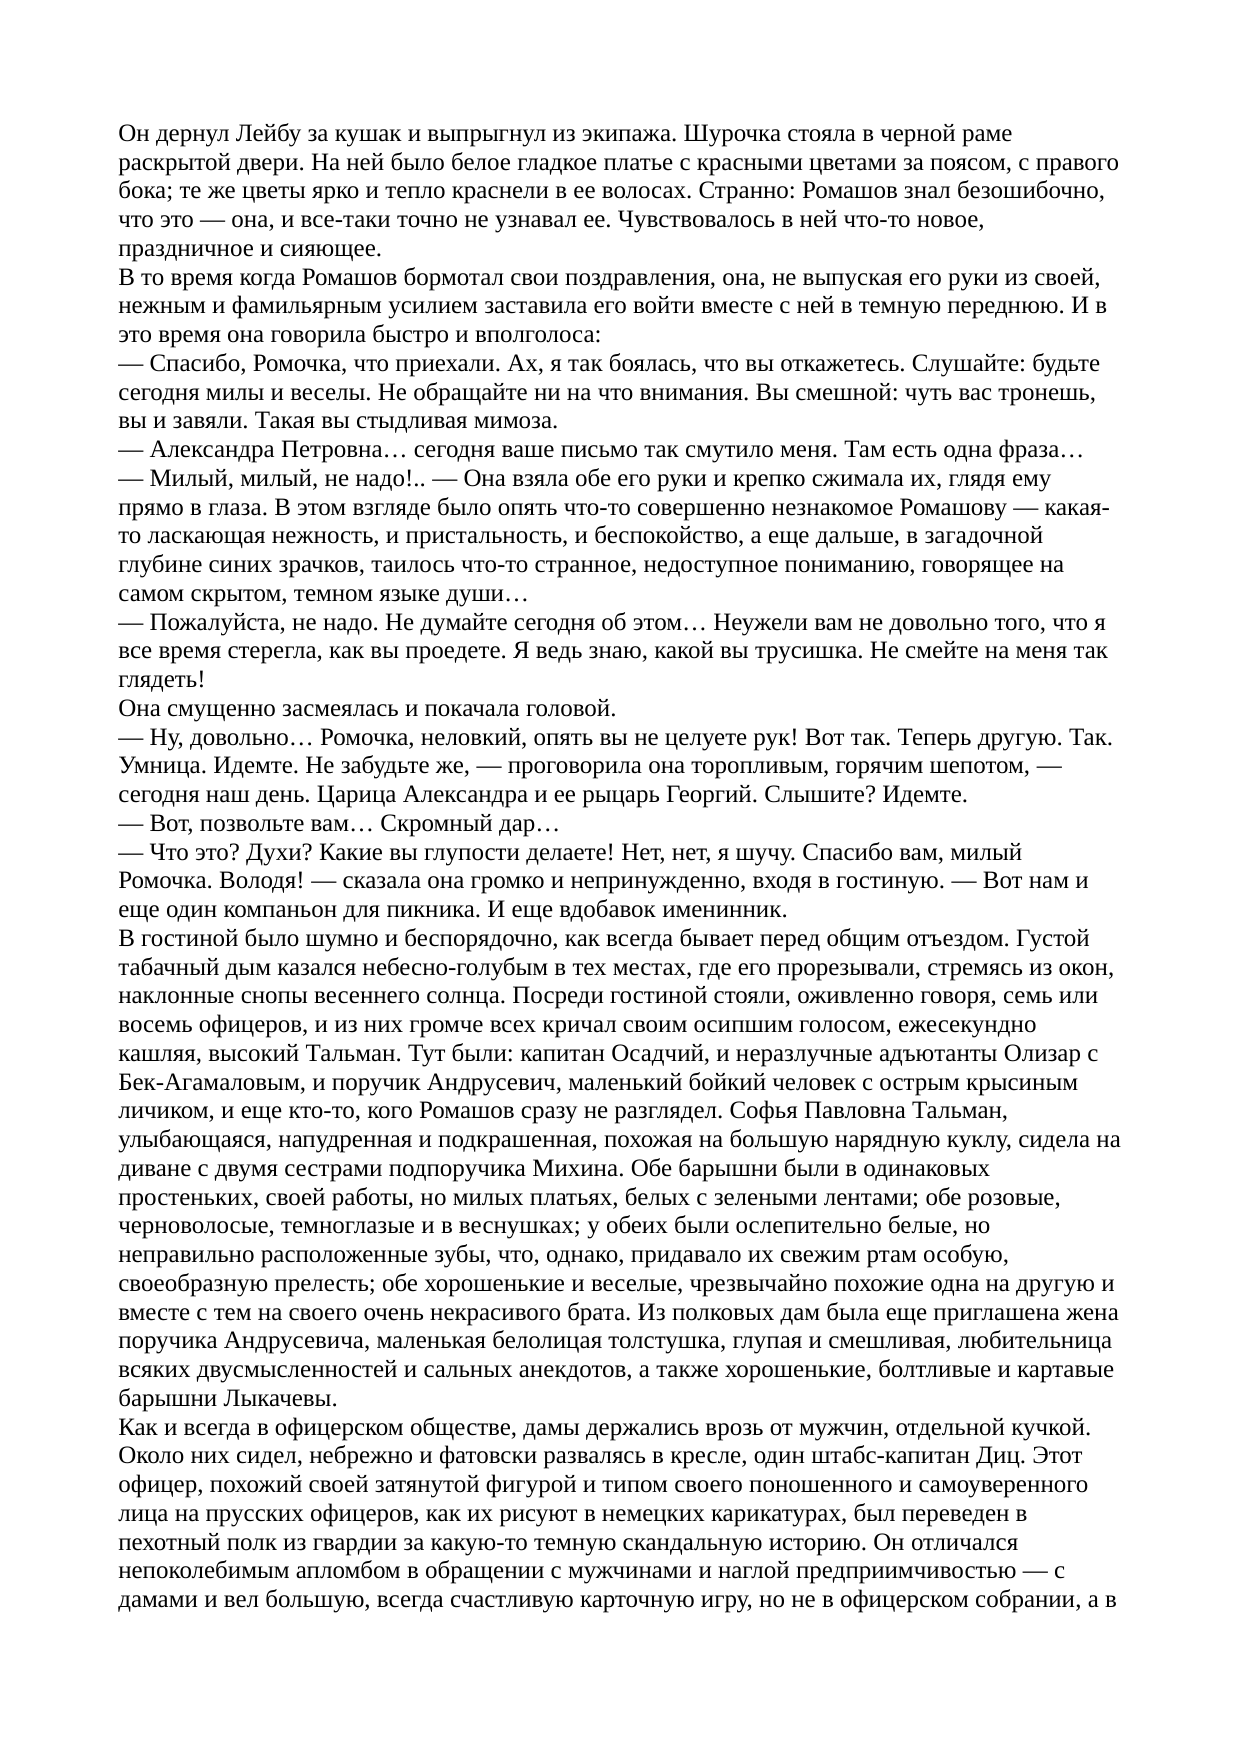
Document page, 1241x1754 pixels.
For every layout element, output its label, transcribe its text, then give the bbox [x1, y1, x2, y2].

text Как и всегда в офицерском обществе, дамы держались врозь от мужчин, отдельной кучкой. Около них сидел, небрежно и фатовски развалясь в кресле, один штабс-капитан Диц. Этот офицер, похожий своей затянутой фигурой и типом своего поношенного и самоуверенного лица на прусских офицеров, как их рисуют в немецких карикатурах, был переведен в пехотный полк из гвардии за какую-то темную скандальную историю. Он отличался непоколебимым апломбом в обращении с мужчинами и наглой предприимчивостью — с дамами и вел большую, всегда счастливую карточную игру, но не в офицерском собрании, а в [118, 1412, 1122, 1613]
text Он дернул Лейбу за кушак и выпрыгнул из экипажа. Шурочка стояла в черной раме раскрытой двери. На ней было белое гладкое платье с красными цветами за поясом, с правого бока; те же цветы ярко и тепло краснели в ее волосах. Странно: Ромашов знал безошибочно, что это — она, и все-таки точно не узнавал ее. Чувствовалось в ней что-то новое, праздничное и сияющее. [118, 118, 1122, 262]
text — Александра Петровна… сегодня ваше письмо так смутило меня. Там есть одна фраза… [118, 434, 1122, 463]
text — Что это? Духи? Какие вы глупости делаете! Нет, нет, я шучу. Спасибо вам, милый Ромочка. Володя! — сказала она громко и непринужденно, входя в гостиную. — Вот нам и еще один компаньон для пикника. И еще вдобавок именинник. [118, 837, 1122, 923]
text — Пожалуйста, не надо. Не думайте сегодня об этом… Неужели вам не довольно того, что я все время стерегла, как вы проедете. Я ведь знаю, какой вы трусишка. Не смейте на меня так глядеть! [118, 607, 1122, 693]
text — Спасибо, Ромочка, что приехали. Ах, я так боялась, что вы откажетесь. Слушайте: будьте сегодня милы и веселы. Не обращайте ни на что внимания. Вы смешной: чуть вас тронешь, вы и завяли. Такая вы стыдливая мимоза. [118, 348, 1122, 434]
text Она смущенно засмеялась и покачала головой. [118, 693, 1122, 722]
text В то время когда Ромашов бормотал свои поздравления, она, не выпуская его руки из своей, нежным и фамильярным усилием заставила его войти вместе с ней в темную переднюю. И в это время она говорила быстро и вполголоса: [118, 262, 1122, 348]
text — Милый, милый, не надо!.. — Она взяла обе его руки и крепко сжимала их, глядя ему прямо в глаза. В этом взгляде было опять что-то совершенно незнакомое Ромашову — какая-то ласкающая нежность, и пристальность, и беспокойство, а еще дальше, в загадочной глубине синих зрачков, таилось что-то странное, недоступное пониманию, говорящее на самом скрытом, темном языке души… [118, 463, 1122, 607]
text — Ну, довольно… Ромочка, неловкий, опять вы не целуете рук! Вот так. Теперь другую. Так. Умница. Идемте. Не забудьте же, — проговорила она торопливым, горячим шепотом, — сегодня наш день. Царица Александра и ее рыцарь Георгий. Слышите? Идемте. [118, 722, 1122, 808]
text — Вот, позвольте вам… Скромный дар… [118, 808, 1122, 837]
text В гостиной было шумно и беспорядочно, как всегда бывает перед общим отъездом. Густой табачный дым казался небесно-голубым в тех местах, где его прорезывали, стремясь из окон, наклонные снопы весеннего солнца. Посреди гостиной стояли, оживленно говоря, семь или восемь офицеров, и из них громче всех кричал своим осипшим голосом, ежесекундно кашляя, высокий Тальман. Тут были: капитан Осадчий, и неразлучные адъютанты Олизар с Бек-Агамаловым, и поручик Андрусевич, маленький бойкий человек с острым крысиным личиком, и еще кто-то, кого Ромашов сразу не разглядел. Софья Павловна Тальман, улыбающаяся, напудренная и подкрашенная, похожая на большую нарядную куклу, сидела на диване с двумя сестрами подпоручика Михина. Обе барышни были в одинаковых простеньких, своей работы, но милых платьях, белых с зелеными лентами; обе розовые, черноволосые, темноглазые и в веснушках; у обеих были ослепительно белые, но неправильно расположенные зубы, что, однако, придавало их свежим ртам особую, своеобразную прелесть; обе хорошенькие и веселые, чрезвычайно похожие одна на другую и вместе с тем на своего очень некрасивого брата. Из полковых дам была еще приглашена жена поручика Андрусевича, маленькая белолицая толстушка, глупая и смешливая, любительница всяких двусмысленностей и сальных анекдотов, а также хорошенькие, болтливые и картавые барышни Лыкачевы. [118, 923, 1122, 1412]
